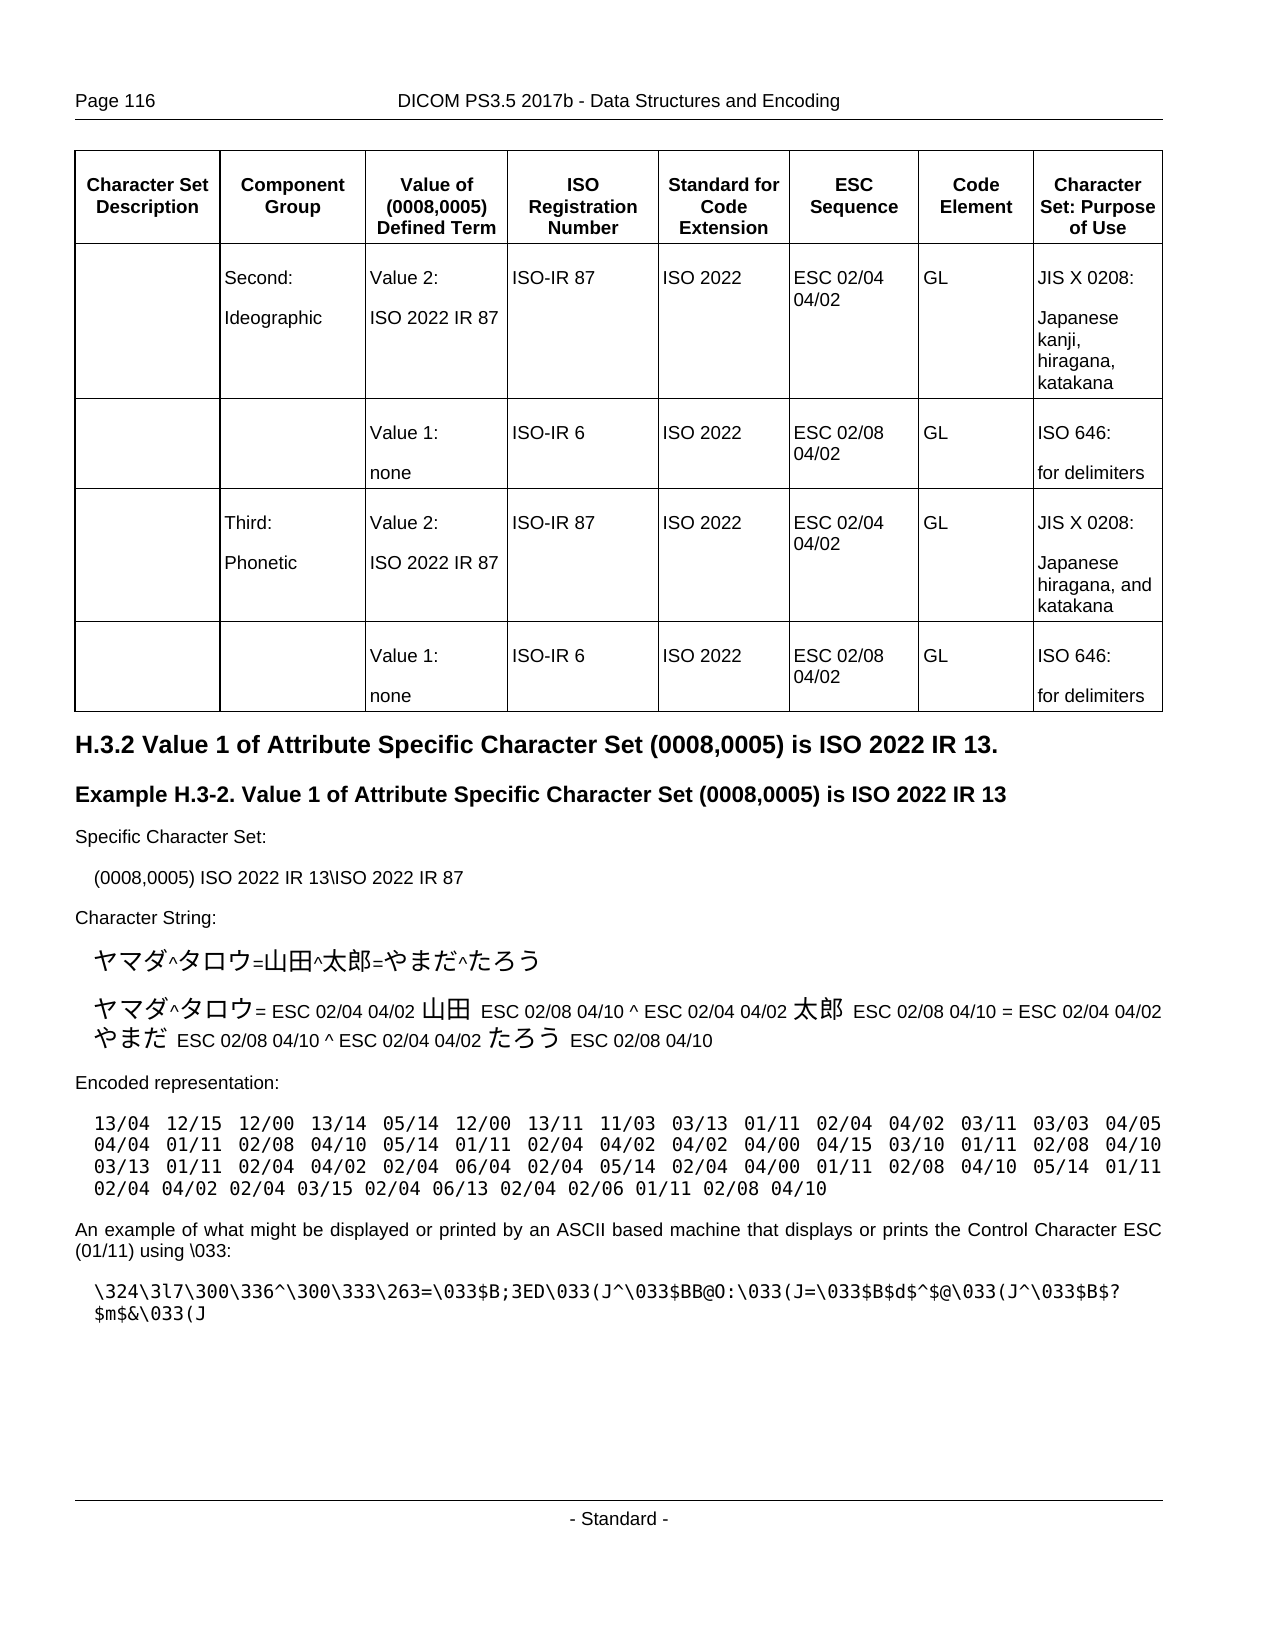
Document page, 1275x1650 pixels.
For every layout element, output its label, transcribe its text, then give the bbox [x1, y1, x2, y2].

table_cell ISO 646: for delimiters [1034, 622, 1162, 711]
table_cell ESC 02/08 04/02 [790, 622, 918, 711]
table_cell Value 2: ISO 2022 IR 87 [366, 489, 507, 621]
table_header Character Set: Purpose of Use [1034, 151, 1162, 243]
table_cell [221, 622, 365, 711]
table_cell GL [919, 489, 1033, 621]
table_header ESC Sequence [790, 151, 918, 243]
table_header ISO Registration Number [508, 151, 658, 243]
table_cell GL [919, 244, 1033, 397]
table_cell ISO 2022 [659, 622, 789, 711]
text 13/04 12/15 12/00 13/14 05/14 12/00 13/11 11/03 03/13 01/11 02/04 04/02 03/11 03/03 04/05 04/04 01/11 02/08 04/10 05/14 01/11 02/04 04/02 04/02 04/00 04/15 03/10 01/11 02/08 04/10 03/13 01/11 02/04 04/02 02/04 06/04 02/04 05/14 02/04 04/00 01/11 02/08 04/10 05/14 01/11 02/04 04/02 02/04 03/15 02/04 06/13 02/04 02/06 01/11 02/08 04/10 [94, 1112, 1162, 1200]
table_cell Second: Ideographic [221, 244, 365, 397]
table_cell GL [919, 399, 1033, 487]
table_cell GL [919, 622, 1033, 711]
table_cell ISO-IR 6 [508, 622, 658, 711]
text Example H.3-2. Value 1 of Attribute Specific Character Set (0008,0005) is ISO 2022 IR 13 [75, 782, 1162, 807]
text Specific Character Set: [75, 826, 1162, 848]
table_header Value of (0008,0005) Defined Term [366, 151, 507, 243]
table_header Standard for Code Extension [659, 151, 789, 243]
table_cell Third: Phonetic [221, 489, 365, 621]
table_header Character Set Description [76, 151, 219, 243]
table_cell Value 2: ISO 2022 IR 87 [366, 244, 507, 397]
table_cell ISO 2022 [659, 489, 789, 621]
text Encoded representation: [75, 1072, 1162, 1094]
text (0008,0005) ISO 2022 IR 13\ISO 2022 IR 87 [94, 867, 1162, 888]
table_cell ESC 02/04 04/02 [790, 244, 918, 397]
text Character String: [75, 907, 1162, 928]
table_cell [76, 244, 219, 397]
table_cell ESC 02/04 04/02 [790, 489, 918, 621]
table_cell ISO-IR 87 [508, 244, 658, 397]
table_header Component Group [221, 151, 365, 243]
table_cell ISO-IR 87 [508, 489, 658, 621]
table_header Code Element [919, 151, 1033, 243]
table_cell ISO 646: for delimiters [1034, 399, 1162, 487]
text ヤマダ^タロウ= ESC 02/04 04/02 山田 ESC 02/08 04/10 ^ ESC 02/04 04/02 太郎 ESC 02/08 04/10 = ESC 02/04 04/02 やまだ ESC 02/08 04/10 ^ ESC 02/04 04/02 たろう ESC 02/08 04/10 [94, 995, 1162, 1053]
table_cell JIS X 0208: Japanese hiragana, and katakana [1034, 489, 1162, 621]
table_cell ISO 2022 [659, 399, 789, 487]
text \324\3l7\300\336^\300\333\263=\033$B;3ED\033(J^\033$BB@O:\033(J=\033$B$d$^$@\033(J^\033$B$?$m$&\033(J [94, 1281, 1162, 1324]
table_cell [76, 399, 219, 487]
table_cell Value 1: none [366, 622, 507, 711]
table_cell [76, 489, 219, 621]
table_cell Value 1: none [366, 399, 507, 487]
table_cell ISO 2022 [659, 244, 789, 397]
table_cell ISO-IR 6 [508, 399, 658, 487]
text ヤマダ^タロウ=山田^太郎=やまだ^たろう [94, 947, 1162, 976]
text An example of what might be displayed or printed by an ASCII based machine that displays or prints the Control Character ESC (01/11) using \033: [75, 1219, 1162, 1262]
table_cell [221, 399, 365, 487]
table_cell [76, 622, 219, 711]
table_cell JIS X 0208: Japanese kanji, hiragana, katakana [1034, 244, 1162, 397]
table_cell ESC 02/08 04/02 [790, 399, 918, 487]
text H.3.2 Value 1 of Attribute Specific Character Set (0008,0005) is ISO 2022 IR 13. [75, 730, 1162, 759]
